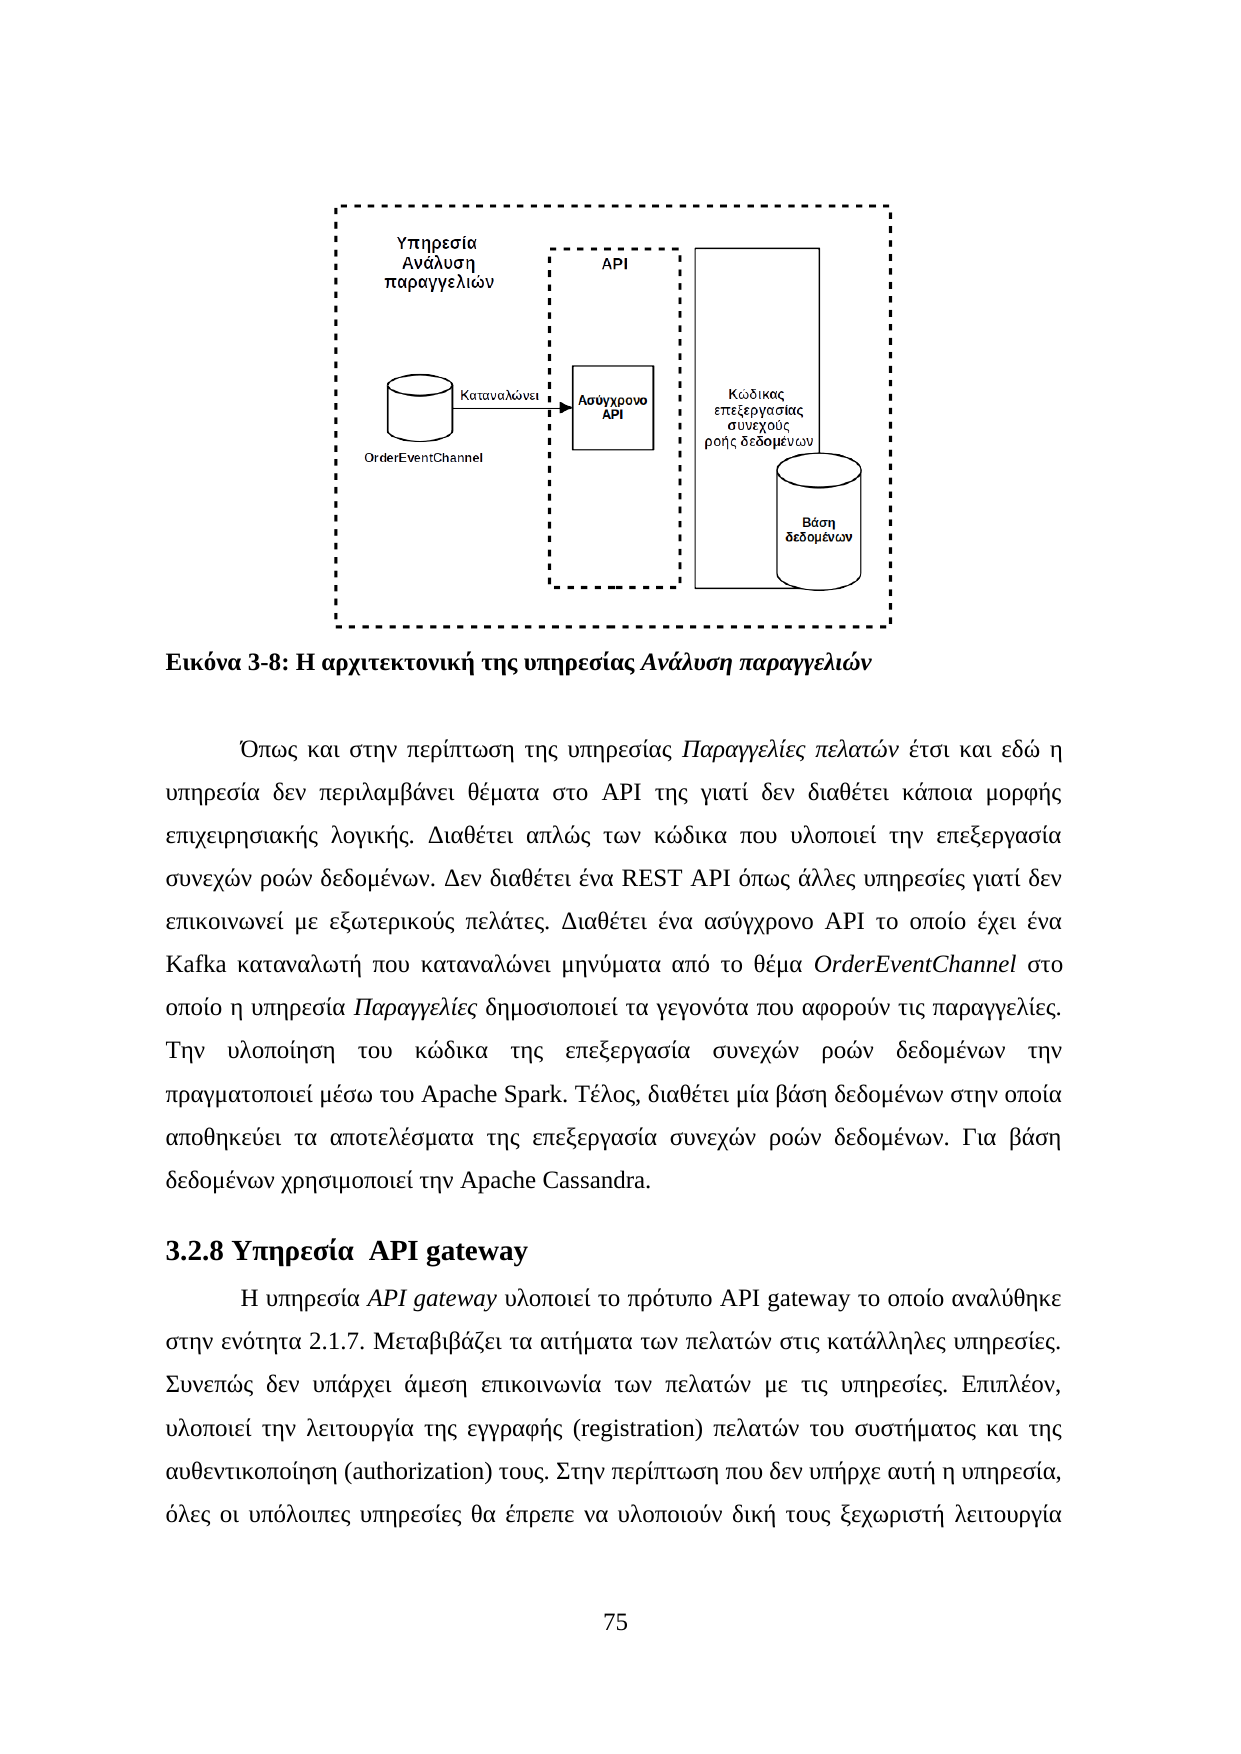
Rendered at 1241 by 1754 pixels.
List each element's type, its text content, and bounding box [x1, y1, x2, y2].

text Η υπηρεσία API gateway υλοποιεί το πρότυπο API gateway το οποίο αναλύθηκε στην ενότητα 2.1.7. Μεταβιβάζει τα αιτήματα των πελατών στις κατάλληλες υπηρεσίες. Συνεπώς δεν υπάρχει άμεση επικοινωνία των πελατών με τις υπηρεσίες. Επιπλέον, υλοποιεί την λειτουργία της εγγραφής (registration) πελατών του συστήματος και της αυθεντικοποίηση (authorization) τους. Στην περίπτωση που δεν υπήρχε αυτή η υπηρεσία, όλες οι υπόλοιπες υπηρεσίες θα έπρεπε να υλοποιούν δική τους ξεχωριστή λειτουργία [165, 1283, 1063, 1528]
subtitle 3.2.8 Υπηρεσία API gateway [165, 1233, 1063, 1267]
text Εικόνα 3-8: Η αρχιτεκτονική της υπηρεσίας Ανάλυση παραγγελιών [165, 190, 1063, 676]
picture [166, 198, 1065, 633]
text Όπως και στην περίπτωση της υπηρεσίας Παραγγελίες πελατών έτσι και εδώ η υπηρεσία δεν περιλαμβάνει θέματα στο API της γιατί δεν διαθέτει κάποια μορφής επιχειρησιακής λογικής. Διαθέτει απλώς των κώδικα που υλοποιεί την επεξεργασία συνεχών ροών δεδομένων. Δεν διαθέτει ένα REST API όπως άλλες υπηρεσίες γιατί δεν επικοινωνεί με εξωτερικούς πελάτες. Διαθέτει ένα ασύγχρονο API το οποίο έχει ένα Kafka καταναλωτή που καταναλώνει μηνύματα από το θέμα OrderEventChannel στο οποίο η υπηρεσία Παραγγελίες δημοσιοποιεί τα γεγονότα που αφορούν τις παραγγελίες. Την υλοποίηση του κώδικα της επεξεργασία συνεχών ροών δεδομένων την πραγματοποιεί μέσω του Apache Spark. Τέλος, διαθέτει μία βάση δεδομένων στην οποία αποθηκεύει τα αποτελέσματα της επεξεργασία συνεχών ροών δεδομένων. Για βάση δεδομένων χρησιμοποιεί την Apache Cassandra. [165, 734, 1063, 1194]
